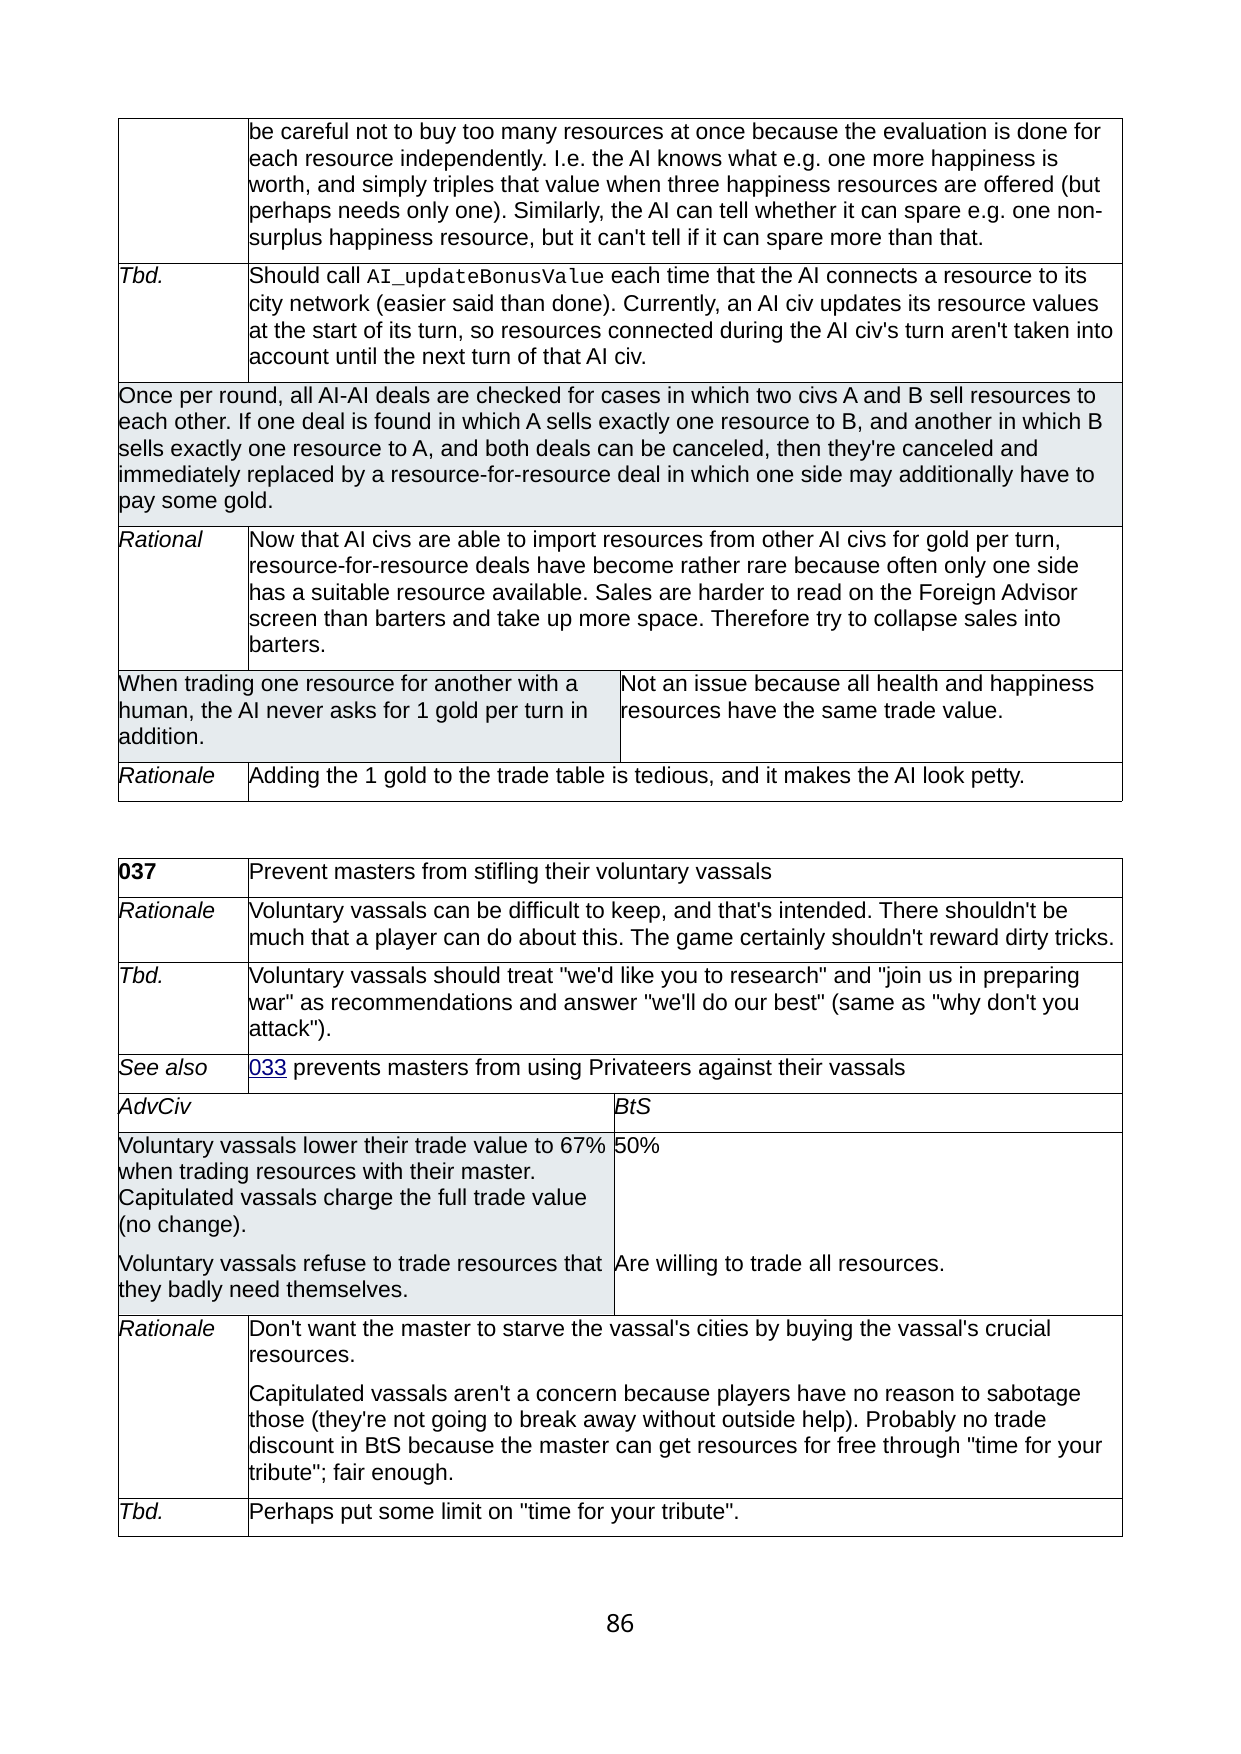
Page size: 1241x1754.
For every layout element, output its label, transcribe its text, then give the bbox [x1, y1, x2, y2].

table_cell Should call AI_updateBonusValue each time that the AI connects a resource to its city network (easier said than done). Currently, an AI civ updates its resource values at the start of its turn, so resources connected during the AI civ's turn aren't taken into account until the next turn of that AI civ. [249, 264, 1122, 382]
table_cell Adding the 1 gold to the trade table is tedious, and it makes the AI look petty. [249, 763, 1122, 801]
table_cell When trading one resource for another with a human, the AI never asks for 1 gold per turn in addition. [119, 671, 620, 762]
table_cell Rationale [119, 898, 248, 962]
table_cell BtS [615, 1094, 1122, 1132]
table_cell AdvCiv [119, 1094, 614, 1132]
table_cell Voluntary vassals lower their trade value to 67% when trading resources with their master. Capitulated vassals charge the full trade value (no change). Voluntary vassals refuse to trade resources that they badly need themselves. [119, 1133, 614, 1314]
table_cell Rationale [119, 1316, 248, 1498]
table_cell Perhaps put some limit on "time for your tribute". [249, 1499, 1122, 1536]
table_header Prevent masters from stifling their voluntary vassals [249, 859, 1122, 897]
table_cell Not an issue because all health and happiness resources have the same trade value. [621, 671, 1122, 762]
table_cell See also [119, 1055, 248, 1093]
table_cell 50% Are willing to trade all resources. [615, 1133, 1122, 1314]
table_cell Tbd. [119, 264, 248, 382]
table_cell Rational [119, 527, 248, 670]
table_cell 033 prevents masters from using Privateers against their vassals [249, 1055, 1122, 1093]
table_cell Don't want the master to starve the vassal's cities by buying the vassal's crucial resources. Capitulated vassals aren't a concern because players have no reason to sabotage those (they're not going to break away without outside help). Probably no trade discount in BtS because the master can get resources for free through "time for your tribute"; fair enough. [249, 1316, 1122, 1498]
table_header 037 [119, 859, 248, 897]
table_cell Rationale [119, 763, 248, 801]
table_cell Voluntary vassals should treat "we'd like you to research" and "join us in preparing war" as recommendations and answer "we'll do our best" (same as "why don't you attack"). [249, 963, 1122, 1054]
table_cell Voluntary vassals can be difficult to keep, and that's intended. There shouldn't be much that a player can do about this. The game certainly shouldn't reward dirty tricks. [249, 898, 1122, 962]
table_cell Tbd. [119, 1499, 248, 1536]
table_cell be careful not to buy too many resources at once because the evaluation is done for each resource independently. I.e. the AI knows what e.g. one more happiness is worth, and simply triples that value when three happiness resources are offered (but perhaps needs only one). Similarly, the AI can tell whether it can spare e.g. one non-surplus happiness resource, but it can't tell if it can spare more than that. [249, 119, 1122, 262]
table_cell Tbd. [119, 963, 248, 1054]
table_cell Now that AI civs are able to import resources from other AI civs for gold per turn, resource-for-resource deals have become rather rare because often only one side has a suitable resource available. Sales are harder to read on the Foreign Advisor screen than barters and take up more space. Therefore try to collapse sales into barters. [249, 527, 1122, 670]
table_cell Once per round, all AI-AI deals are checked for cases in which two civs A and B sell resources to each other. If one deal is found in which A sells exactly one resource to B, and another in which B sells exactly one resource to A, and both deals can be canceled, then they're canceled and immediately replaced by a resource-for-resource deal in which one side may additionally have to pay some gold. [119, 383, 1122, 526]
table_cell [119, 119, 248, 262]
